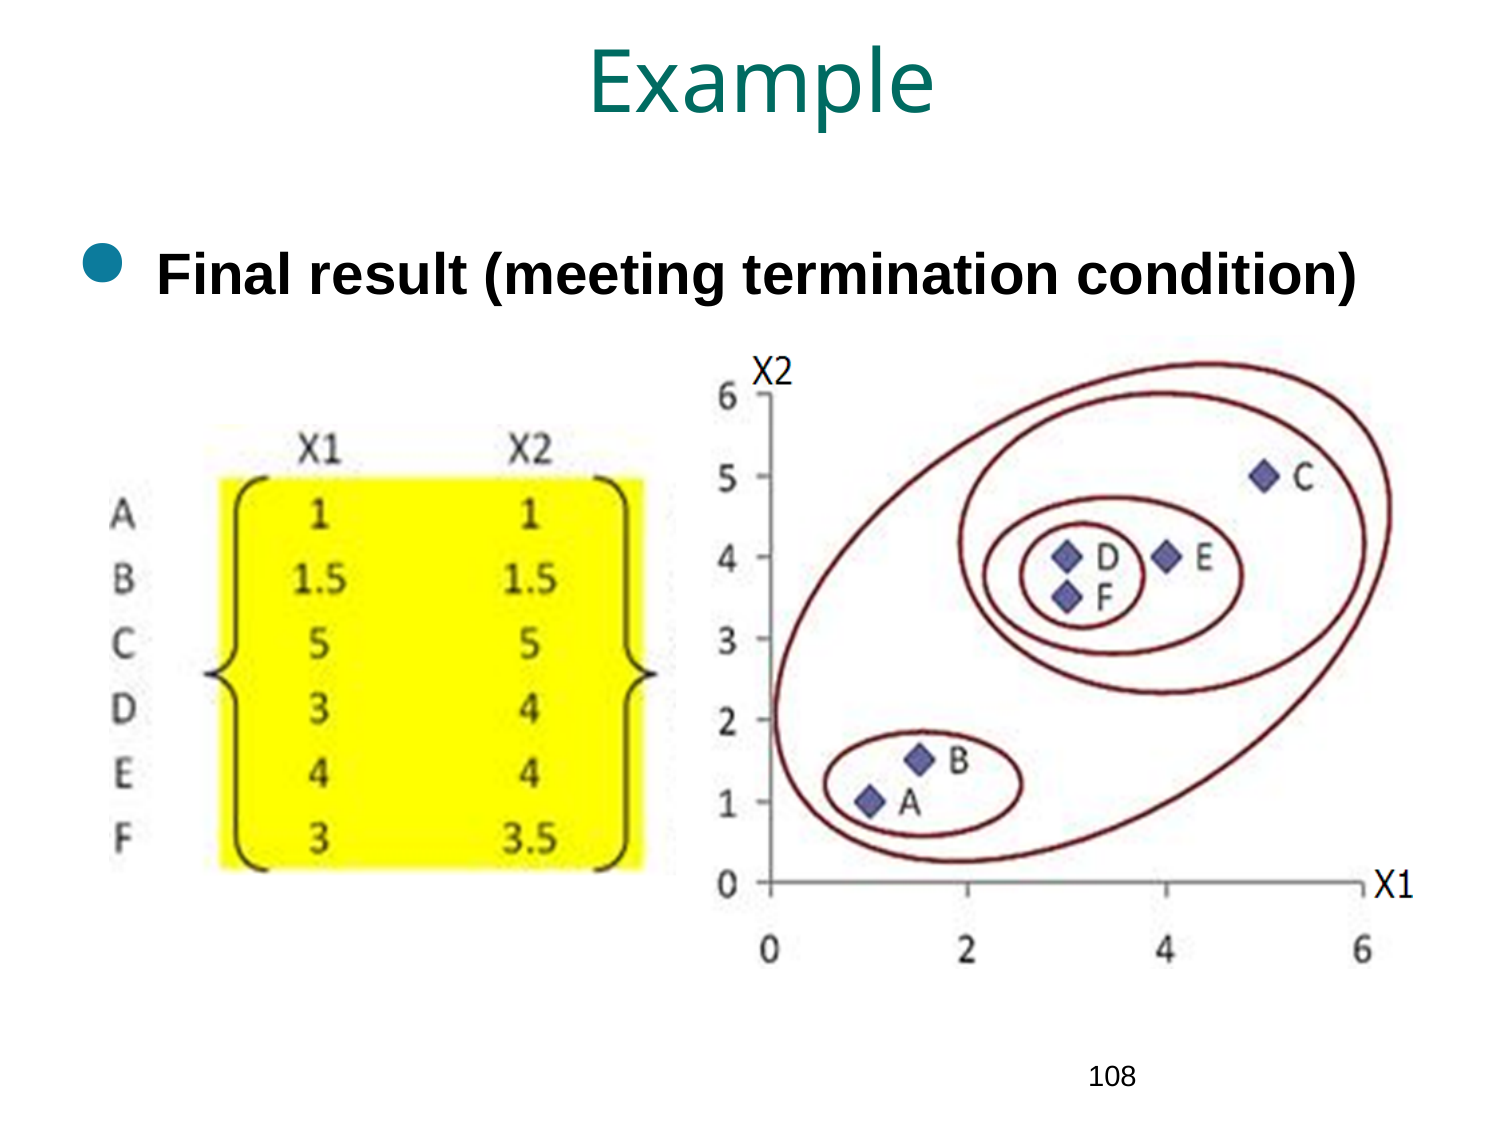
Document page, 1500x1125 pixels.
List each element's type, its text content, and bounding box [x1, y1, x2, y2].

text_box [1074, 1051, 1426, 1125]
text_box Example [121, 0, 1500, 172]
picture [109, 335, 1413, 970]
text_box Final result (meeting termination condition) [65, 222, 1468, 1005]
